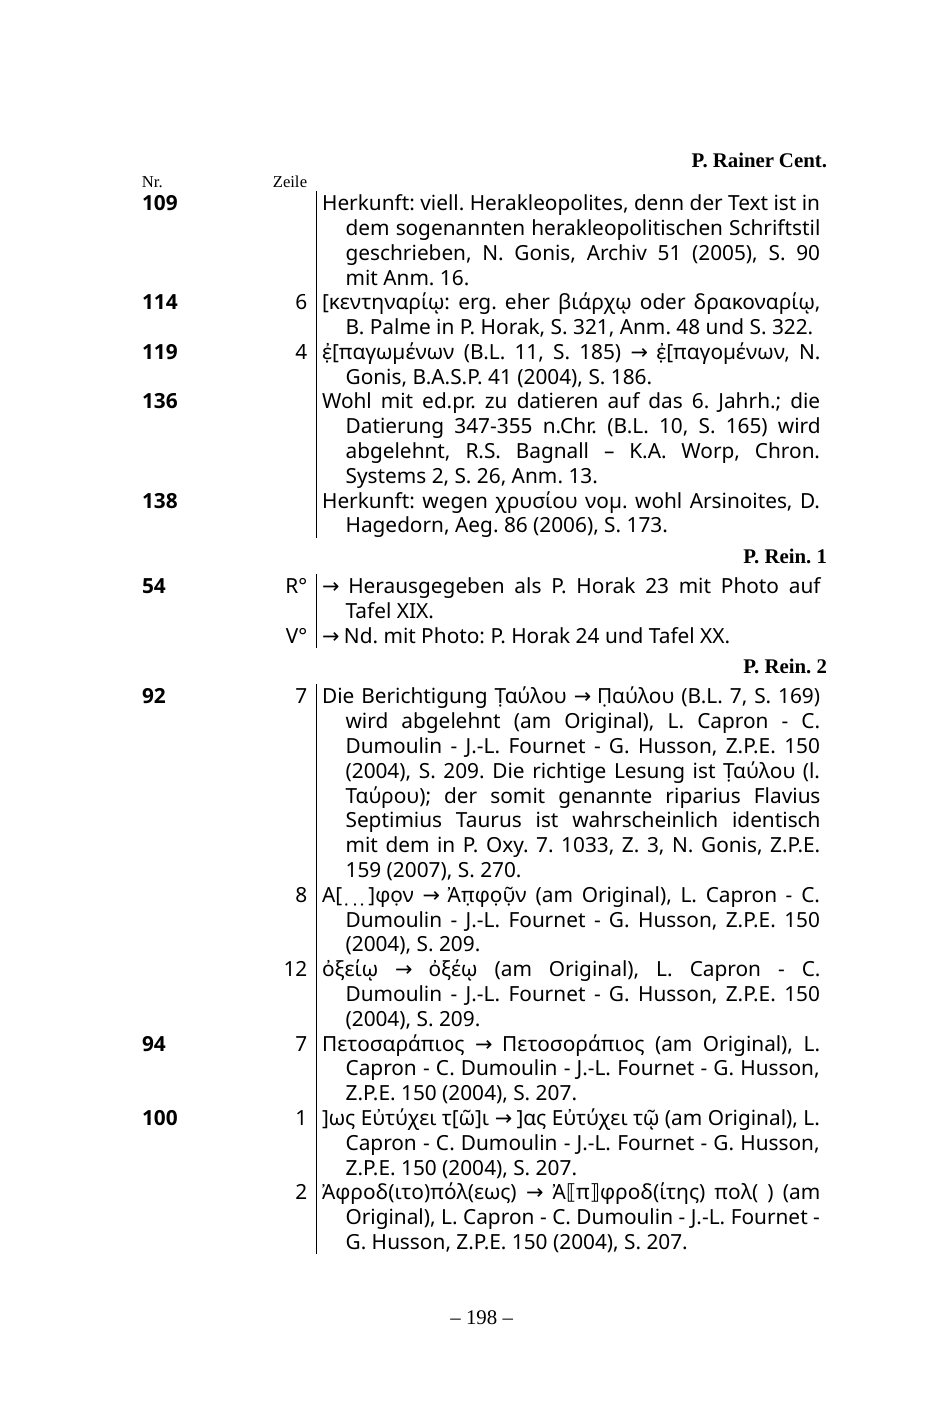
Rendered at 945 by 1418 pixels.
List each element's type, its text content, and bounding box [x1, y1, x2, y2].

table_cell → Nd. mit Photo: P. Horak 24 und Tafel XX. [317, 624, 827, 648]
table_header Die Berichtigung Τ̣αύλου → Π̣αύλου (B.L. 7, S. 169) wird abgelehnt (am Original), L. Capron - C. Dumoulin - J.-L. Fournet - G. Husson, Z.P.E. 150 (2004), S. 209. Die richtige Lesung ist Τ̣αύλου (l. Ταύρου); der somit genannte riparius Flavius Septimius Taurus ist wahrscheinlich identisch mit dem in P. Oxy. 7. 1033, Z. 3, N. Gonis, Z.P.E. 159 (2007), S. 270. [317, 684, 827, 882]
table_header 7 [224, 684, 316, 882]
subtitle P. Rein. 2 [136, 654, 827, 678]
table_cell 138 [136, 488, 316, 538]
table_cell ]ως Εὐτύχει τ[ῶ]ι → ]ας Εὐτύχει τῷ (am Original), L. Capron - C. Dumoulin - J.-L. Fournet - G. Husson, Z.P.E. 150 (2004), S. 207. [317, 1106, 827, 1180]
table_cell 1 [224, 1106, 316, 1180]
table_cell 94 [136, 1031, 224, 1106]
table_cell V° [224, 624, 316, 648]
table_cell 136 [136, 389, 316, 488]
table_cell 2 [224, 1180, 316, 1254]
table_header R° [224, 574, 316, 623]
table_cell Ἀφροδ(ιτο)πόλ(εως) → Ἀ⟦π⟧φροδ(ίτης) πολ( ) (am Original), L. Capron - C. Dumoulin - J.-L. Fournet - G. Husson, Z.P.E. 150 (2004), S. 207. [317, 1180, 827, 1254]
table_cell Wohl mit ed.pr. zu datieren auf das 6. Jahrh.; die Datierung 347-355 n.Chr. (B.L. 10, S. 165) wird abgelehnt, R.S. Bagnall – K.A. Worp, Chron. Systems 2, S. 26, Anm. 13. [317, 389, 827, 488]
table_cell 4 [224, 340, 316, 389]
table_cell [136, 883, 224, 957]
table_cell Πετοσαράπιος → Πετοσοράπιος (am Original), L. Capron - C. Dumoulin - J.-L. Fournet - G. Husson, Z.P.E. 150 (2004), S. 207. [317, 1031, 827, 1106]
table_cell 6 [224, 290, 316, 339]
table_cell 100 [136, 1106, 224, 1180]
table_cell 119 [136, 340, 224, 389]
table_cell 7 [224, 1031, 316, 1106]
subtitle P. Rein. 1 [136, 544, 827, 568]
table_cell ἐ̣[παγωμένων (B.L. 11, S. 185) → ἐ̣[παγομένων, N. Gonis, B.A.S.P. 41 (2004), S. 186. [317, 340, 827, 389]
table_cell [κεντηναρίῳ: erg. eher βιάρχῳ oder δρακοναρίῳ, B. Palme in P. Horak, S. 321, Anm. 48 und S. 322. [317, 290, 827, 339]
table_cell Α[ ̣ ̣ ̣]φο̣ν → Ἀπ̣φο̣ῦ̣ν (am Original), L. Capron - C. Dumoulin - J.-L. Fournet - G. Husson, Z.P.E. 150 (2004), S. 209. [317, 883, 827, 957]
table_cell 12 [224, 957, 316, 1031]
table_cell 8 [224, 883, 316, 957]
table_cell Herkunft: viell. Herakleopolites, denn der Text ist in dem sogenannten herakleopolitischen Schriftstil geschrieben, N. Gonis, Archiv 51 (2005), S. 90 mit Anm. 16. [317, 191, 827, 290]
table_cell [136, 957, 224, 1031]
table_cell Herkunft: wegen χρυσίου νομ. wohl Arsinoites, D. Hagedorn, Aeg. 86 (2006), S. 173. [317, 488, 827, 538]
table_cell [136, 624, 224, 648]
table_cell [136, 1180, 224, 1254]
table_header 92 [136, 684, 224, 882]
table_header → Herausgegeben als P. Horak 23 mit Photo auf Tafel XIX. [317, 574, 827, 623]
table_header 54 [136, 574, 224, 623]
table_cell 114 [136, 290, 224, 339]
table_cell 109 [136, 191, 316, 290]
table_cell ὀξείῳ → ὀξέῳ (am Original), L. Capron - C. Dumoulin - J.-L. Fournet - G. Husson, Z.P.E. 150 (2004), S. 209. [317, 957, 827, 1031]
